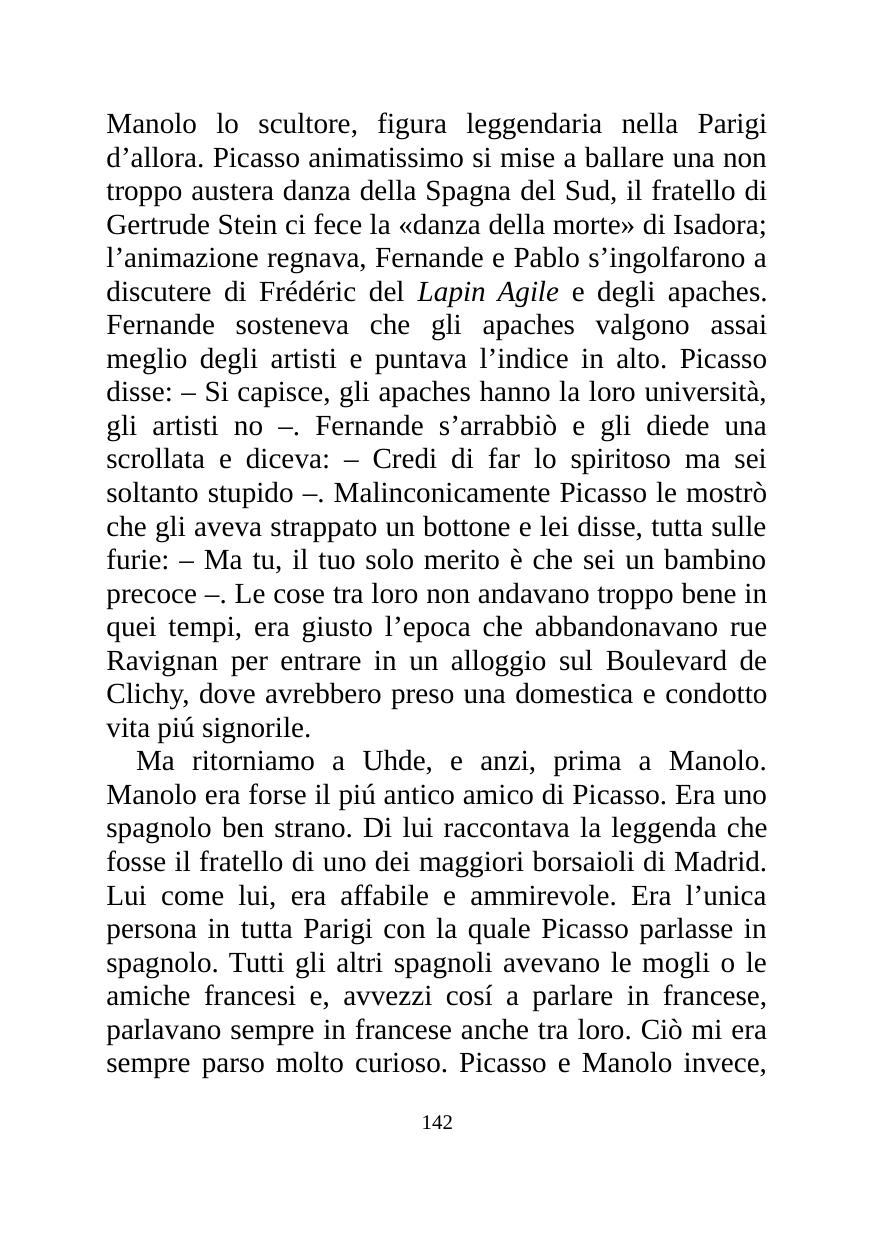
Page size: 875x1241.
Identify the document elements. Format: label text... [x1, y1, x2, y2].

text Manolo lo scultore, figura leggendaria nella Parigi d’allora. Picasso animatissimo si mise a ballare una non troppo austera danza della Spagna del Sud, il fratello di Gertrude Stein ci fece la «danza della morte» di Isadora; l’animazione regnava, Fernande e Pablo s’ingolfarono a discutere di Frédéric del Lapin Agile e degli apaches. Fernande sosteneva che gli apaches valgono assai meglio degli artisti e puntava l’indice in alto. Picasso disse: – Si capisce, gli apaches hanno la loro università, gli artisti no –. Fernande s’arrabbiò e gli diede una scrollata e diceva: – Credi di far lo spiritoso ma sei soltanto stupido –. Malinconicamente Picasso le mostrò che gli aveva strappato un bottone e lei disse, tutta sulle furie: – Ma tu, il tuo solo merito è che sei un bambino precoce –. Le cose tra loro non andavano troppo bene in quei tempi, era giusto l’epoca che abbandonavano rue Ravignan per entrare in un alloggio sul Boulevard de Clichy, dove avrebbero preso una domestica e condotto vita piú signorile. [106, 106, 768, 743]
text Ma ritorniamo a Uhde, e anzi, prima a Manolo. Manolo era forse il piú antico amico di Picasso. Era uno spagnolo ben strano. Di lui raccontava la leggenda che fosse il fratello di uno dei maggiori borsaioli di Madrid. Lui come lui, era affabile e ammirevole. Era l’unica persona in tutta Parigi con la quale Picasso parlasse in spagnolo. Tutti gli altri spagnoli avevano le mogli o le amiche francesi e, avvezzi cosí a parlare in francese, parlavano sempre in francese anche tra loro. Ciò mi era sempre parso molto curioso. Picasso e Manolo invece, [106, 743, 768, 1079]
